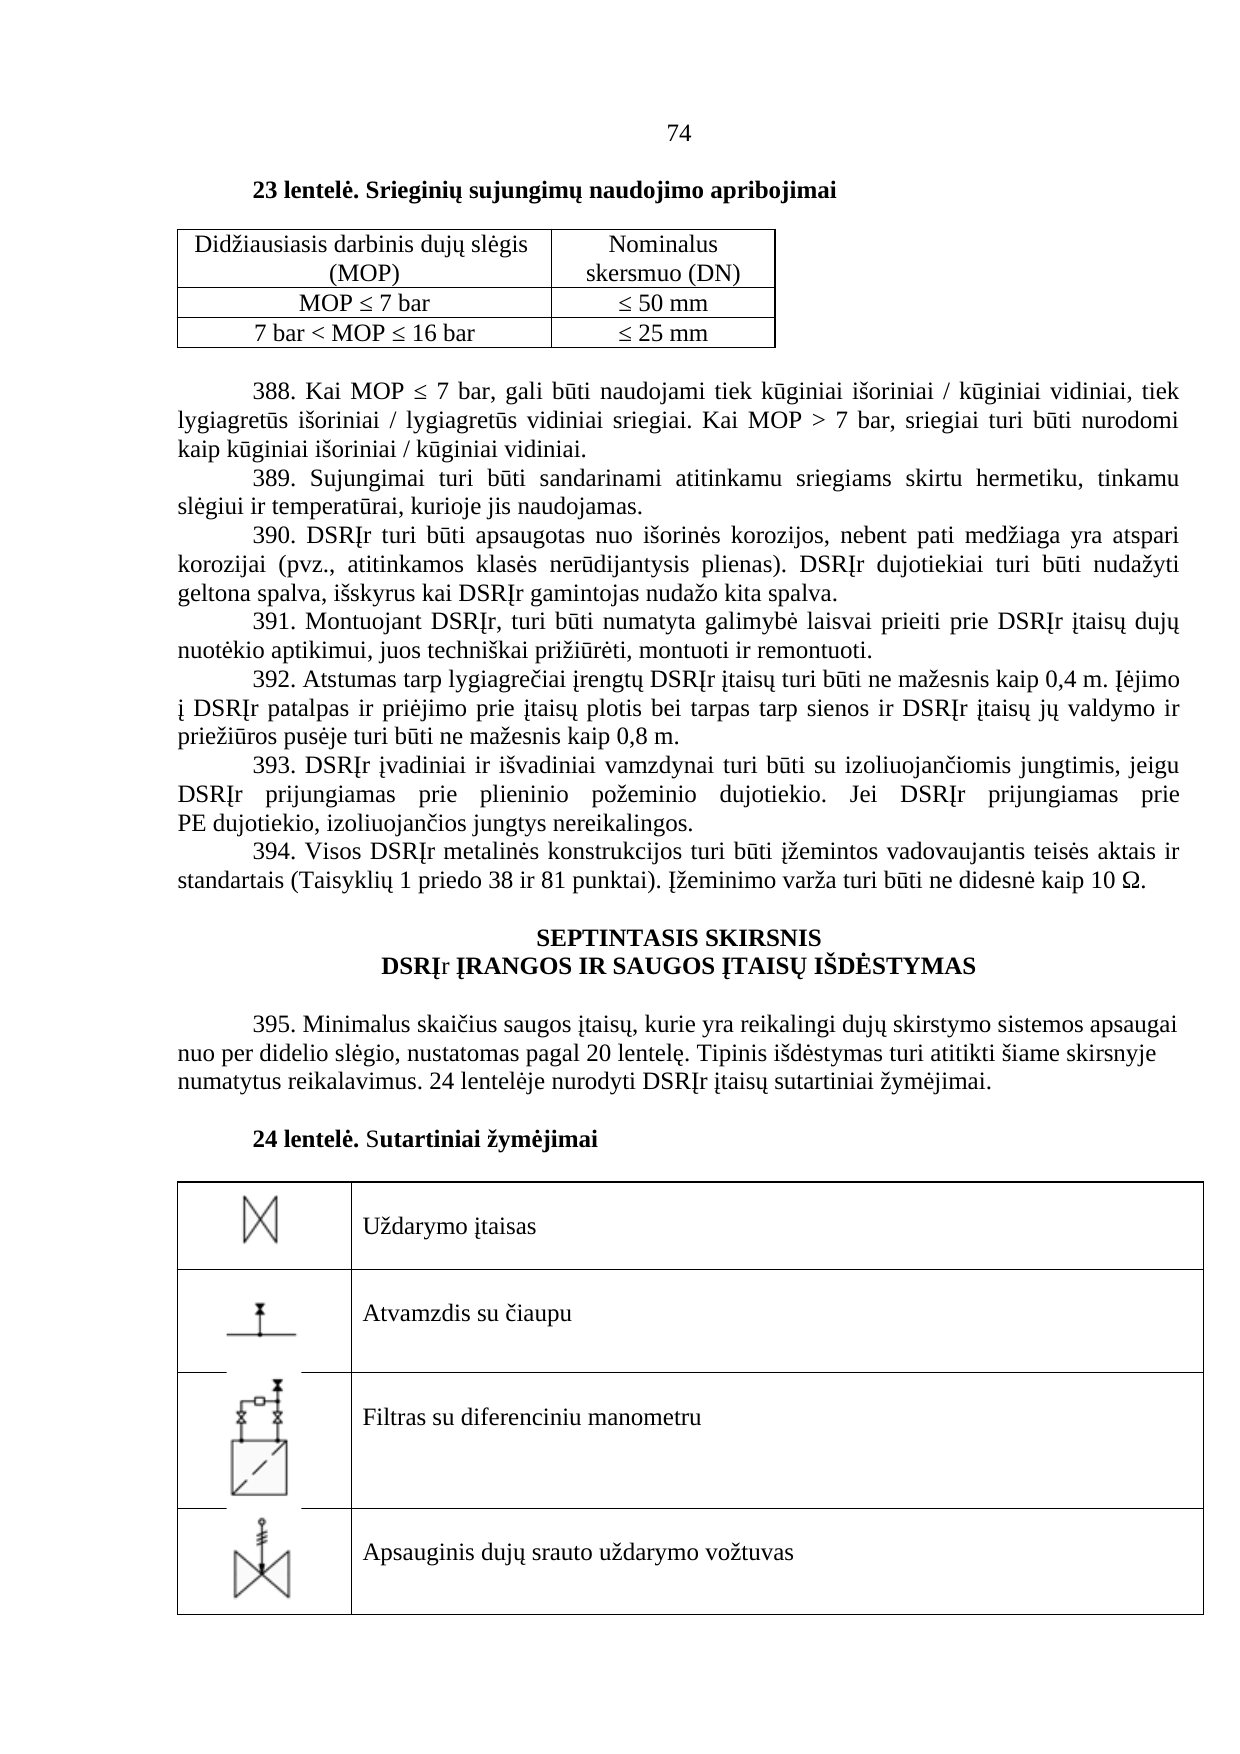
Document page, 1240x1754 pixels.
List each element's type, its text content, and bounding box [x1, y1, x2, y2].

table_cell [302, 1509, 351, 1614]
text SEPTINTASIS SKIRSNIS [177, 923, 1181, 951]
text 390. DSRĮr turi būti apsaugotas nuo išorinės korozijos, nebent pati medžiaga yra atspari korozijai (pvz., atitinkamos klasės nerūdijantysis plienas). DSRĮr dujotiekiai turi būti nudažyti geltona spalva, išskyrus kai DSRĮr gamintojas nudažo kita spalva. [177, 520, 1181, 606]
text 389. Sujungimai turi būti sandarinami atitinkamu sriegiams skirtu hermetiku, tinkamu slėgiui ir temperatūrai, kurioje jis naudojamas. [177, 463, 1181, 520]
text 388. Kai MOP ≤ 7 bar, gali būti naudojami tiek kūginiai išoriniai / kūginiai vidiniai, tiek lygiagretūs išoriniai / lygiagretūs vidiniai sriegiai. Kai MOP > 7 bar, sriegiai turi būti nurodomi kaip kūginiai išoriniai / kūginiai vidiniai. [177, 376, 1181, 463]
table_cell ≤ 50 mm [552, 288, 774, 317]
text 395. Minimalus skaičius saugos įtaisų, kurie yra reikalingi dujų skirstymo sistemos apsaugai nuo per didelio slėgio, nustatomas pagal 20 lentelę. Tipinis išdėstymas turi atitikti šiame skirsnyje numatytus reikalavimus. 24 lentelėje nurodyti DSRĮr įtaisų sutartiniai žymėjimai. [177, 1009, 1181, 1095]
table_cell [178, 1509, 226, 1614]
table_header [178, 1183, 351, 1269]
table_header Didžiausiasis darbinis dujų slėgis (MOP) [178, 230, 551, 287]
table_cell [302, 1373, 351, 1508]
text 23 lentelė. Srieginių sujungimų naudojimo apribojimai [177, 176, 1181, 204]
table_cell Atvamzdis su čiaupu [352, 1270, 1203, 1372]
text DSRĮr ĮRANGOS IR SAUGOS ĮTAISŲ IŠDĖSTYMAS [177, 951, 1181, 980]
table_cell [178, 1270, 351, 1372]
table_cell Apsauginis dujų srauto uždarymo vožtuvas [352, 1509, 1203, 1614]
text 392. Atstumas tarp lygiagrečiai įrengtų DSRĮr įtaisų turi būti ne mažesnis kaip 0,4 m. Įėjimo į DSRĮr patalpas ir priėjimo prie įtaisų plotis bei tarpas tarp sienos ir DSRĮr įtaisų jų valdymo ir priežiūros pusėje turi būti ne mažesnis kaip 0,8 m. [177, 664, 1181, 750]
text 24 lentelė. Sutartiniai žymėjimai [177, 1124, 1181, 1153]
table_header Nominalus skersmuo (DN) [552, 230, 774, 287]
table_cell ≤ 25 mm [552, 318, 774, 347]
text 394. Visos DSRĮr metalinės konstrukcijos turi būti įžemintos vadovaujantis teisės aktais ir standartais (Taisyklių 1 priedo 38 ir 81 punktai). Įžeminimo varža turi būti ne didesnė kaip 10 Ω. [177, 836, 1181, 894]
table_cell Filtras su diferenciniu manometru [352, 1373, 1203, 1508]
text 393. DSRĮr įvadiniai ir išvadiniai vamzdynai turi būti su izoliuojančiomis jungtimis, jeigu DSRĮr prijungiamas prie plieninio požeminio dujotiekio. Jei DSRĮr prijungiamas prie PE dujotiekio, izoliuojančios jungtys nereikalingos. [177, 750, 1181, 836]
text 391. Montuojant DSRĮr, turi būti numatyta galimybė laisvai prieiti prie DSRĮr įtaisų dujų nuotėkio aptikimui, juos techniškai prižiūrėti, montuoti ir remontuoti. [177, 606, 1181, 664]
table_cell MOP ≤ 7 bar [178, 288, 551, 317]
table_header Uždarymo įtaisas [352, 1183, 1203, 1269]
table_cell 7 bar < MOP ≤ 16 bar [178, 318, 551, 347]
table_cell [178, 1373, 226, 1508]
